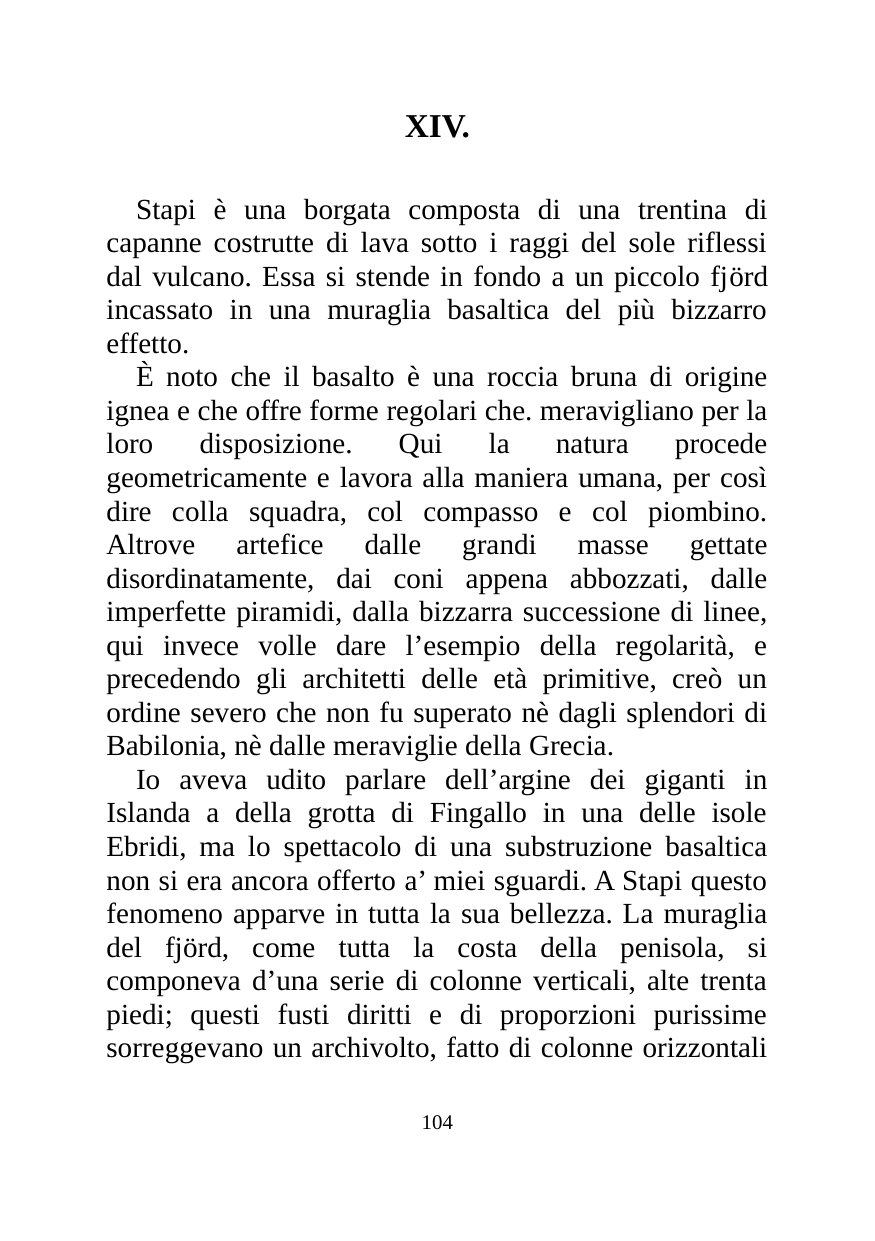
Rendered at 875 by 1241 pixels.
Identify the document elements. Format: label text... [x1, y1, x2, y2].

text È noto che il basalto è una roccia bruna di origine ignea e che offre forme regolari che. meravigliano per la loro disposizione. Qui la natura procede geometricamente e lavora alla maniera umana, per così dire colla squadra, col compasso e col piombino. Altrove artefice dalle grandi masse gettate disordinatamente, dai coni appena abbozzati, dalle imperfette piramidi, dalla bizzarra successione di linee, qui invece volle dare l’esempio della regolarità, e precedendo gli architetti delle età primitive, creò un ordine severo che non fu superato nè dagli splendori di Babilonia, nè dalle meraviglie della Grecia. [106, 359, 768, 762]
text Stapi è una borgata composta di una trentina di capanne costrutte di lava sotto i raggi del sole riflessi dal vulcano. Essa si stende in fondo a un piccolo fjörd incassato in una muraglia basaltica del più bizzarro effetto. [106, 192, 768, 359]
subtitle XIV. [106, 106, 768, 144]
text Io aveva udito parlare dell’argine dei giganti in Islanda a della grotta di Fingallo in una delle isole Ebridi, ma lo spettacolo di una substruzione basaltica non si era ancora offerto a’ miei sguardi. A Stapi questo fenomeno apparve in tutta la sua bellezza. La muraglia del fjörd, come tutta la costa della penisola, si componeva d’una serie di colonne verticali, alte trenta piedi; questi fusti diritti e di proporzioni purissime sorreggevano un archivolto, fatto di colonne orizzontali [106, 762, 768, 1064]
